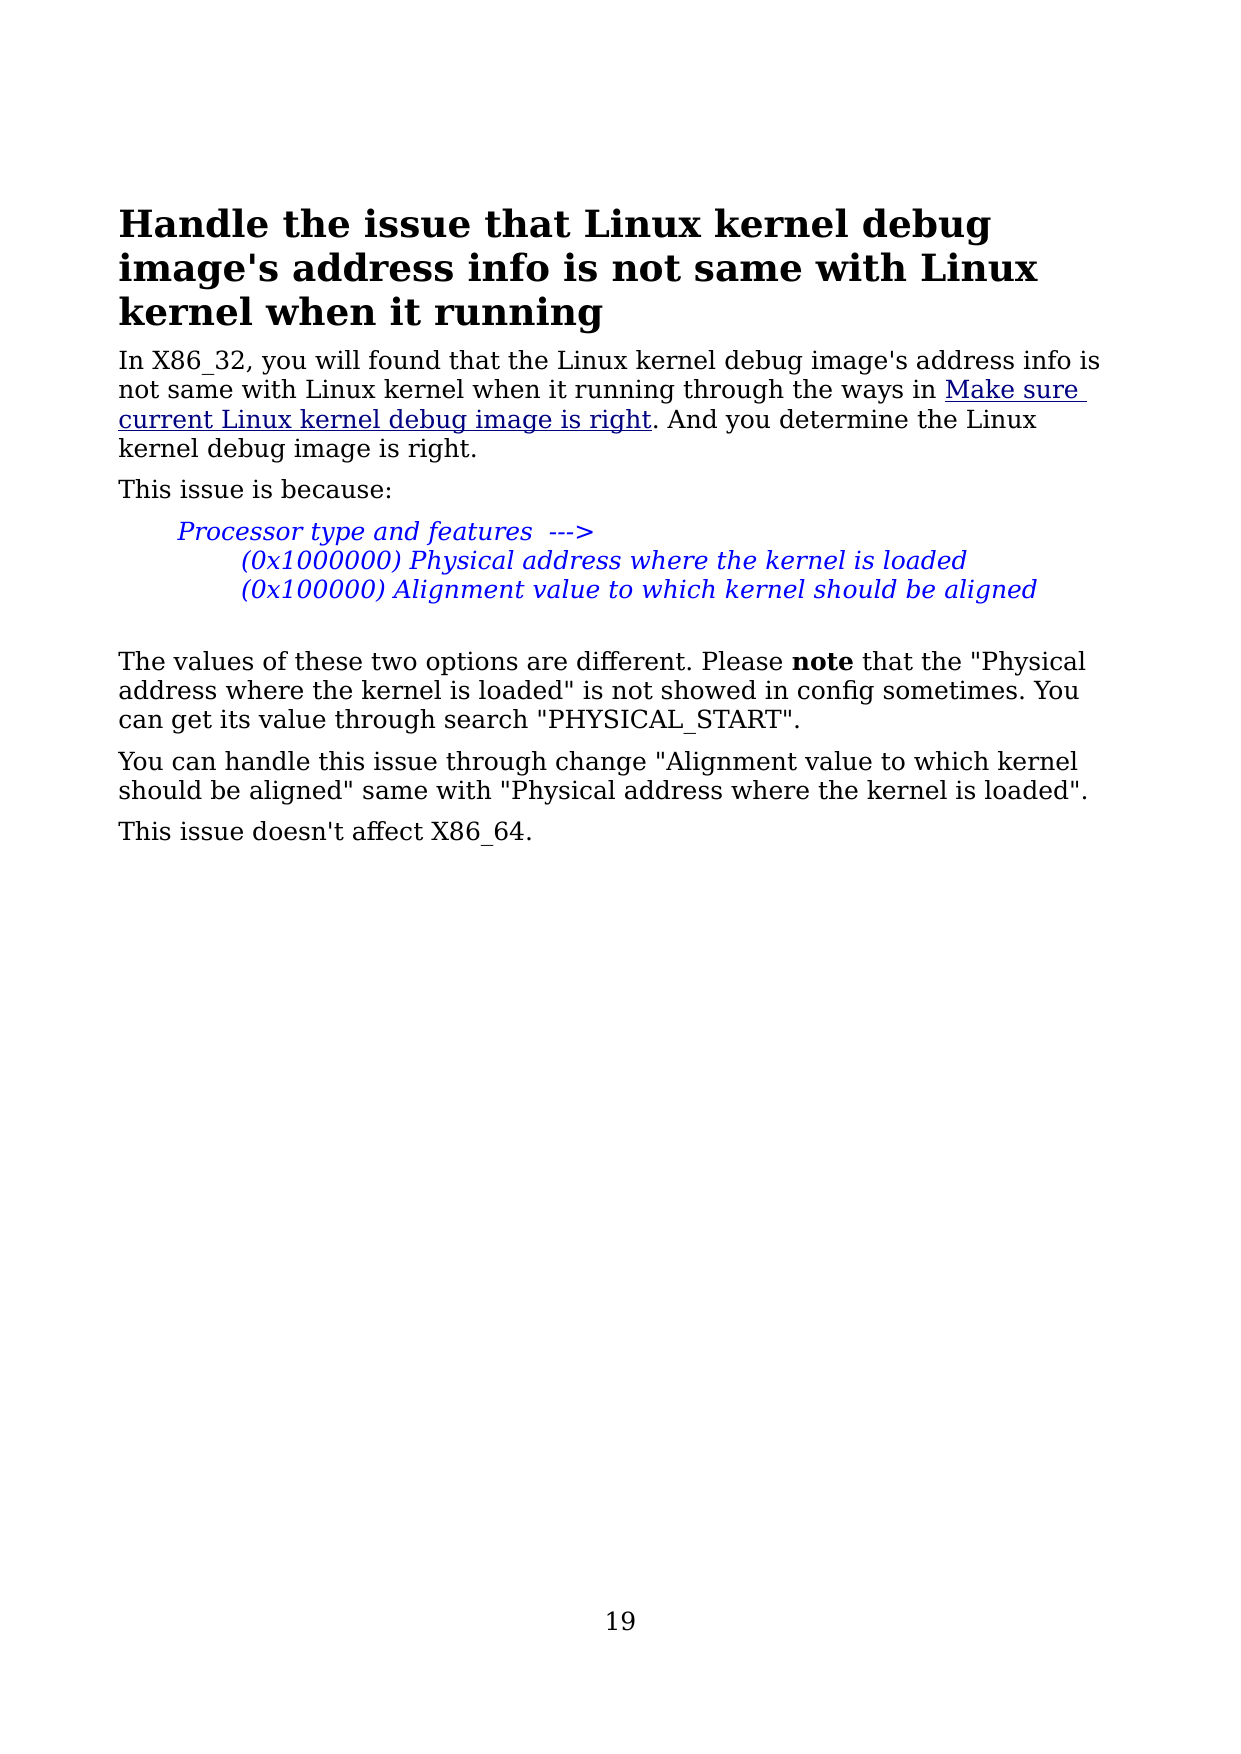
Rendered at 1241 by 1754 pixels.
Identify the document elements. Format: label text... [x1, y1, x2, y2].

text In X86_32, you will found that the Linux kernel debug image's address info is not same with Linux kernel when it running through the ways in Make sure current Linux kernel debug image is right. And you determine the Linux kernel debug image is right. [118, 346, 1122, 463]
text (0x1000000) Physical address where the kernel is loaded [177, 546, 1063, 576]
text You can handle this issue through change "Alignment value to which kernel should be aligned" same with "Physical address where the kernel is loaded". [118, 747, 1122, 805]
text Processor type and features ---> [177, 517, 1063, 546]
subtitle Handle the issue that Linux kernel debug image's address info is not same with Linux kernel when it running [118, 202, 1122, 334]
text The values of these two options are different. Please note that the "Physical address where the kernel is loaded" is not showed in config sometimes. You can get its value through search "PHYSICAL_START". [118, 646, 1122, 734]
text (0x100000) Alignment value to which kernel should be aligned [177, 576, 1063, 605]
text This issue doesn't affect X86_64. [118, 817, 1122, 847]
text This issue is because: [118, 476, 1122, 505]
